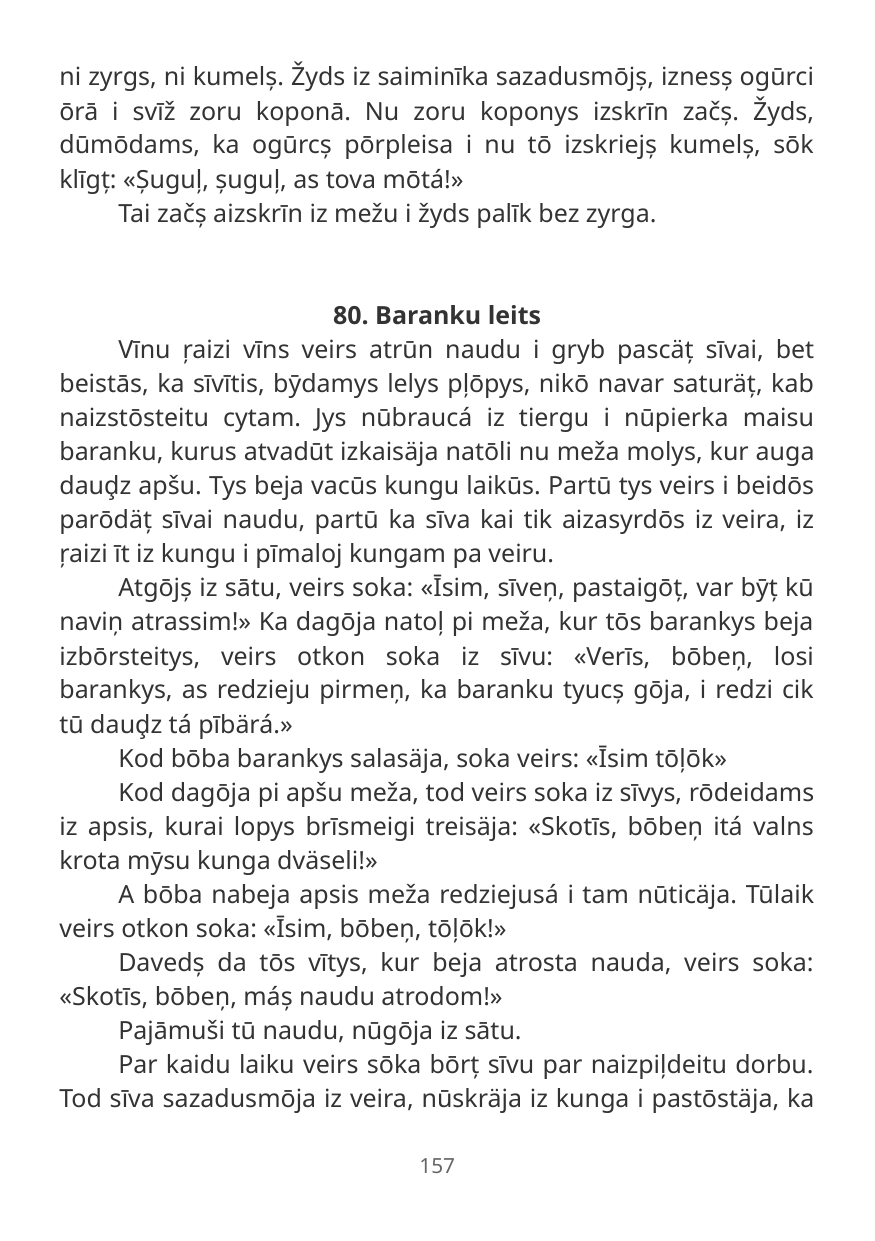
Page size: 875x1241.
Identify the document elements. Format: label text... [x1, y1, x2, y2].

text 80. Baranku leits [59, 297, 815, 332]
text Pajāmuši tū naudu, nūgōja iz sātu. [59, 1013, 815, 1047]
text Davedș da tōs vītys, kur beja atrosta nauda, veirs soka: «Skotīs, bōbeņ, máș naudu atrodom!» [59, 945, 815, 1013]
text A bōba nabeja apsis meža redziejusá i tam nūticäja. Tūlaik veirs otkon soka: «Īsim, bōbeņ, tōļōk!» [59, 877, 815, 945]
text Par kaidu laiku veirs sōka bōrț sīvu par naizpiļdeitu dorbu. Tod sīva sazadusmōja iz veira, nūskräja iz kunga i pastōstäja, ka [59, 1047, 815, 1115]
text Atgōjș iz sātu, veirs soka: «Īsim, sīveņ, pastaigōț, var bȳț kū naviņ atrassim!» Ka dagōja natoļ pi meža, kur tōs barankys beja izbōrsteitys, veirs otkon soka iz sīvu: «Verīs, bōbeņ, losi barankys, as redzieju pirmeņ, ka baranku tyucș gōja, i redzi cik tū dauḑz tá pībärá.» [59, 570, 815, 740]
text Kod bōba barankys salasäja, soka veirs: «Īsim tōļōk» [59, 740, 815, 774]
text Tai začș aizskrīn iz mežu i žyds palīk bez zyrga. [59, 195, 815, 229]
text Kod dagōja pi apšu meža, tod veirs soka iz sīvys, rōdeidams iz apsis, kurai lopys brīsmeigi treisäja: «Skotīs, bōbeņ itá valns krota mȳsu kunga dväseli!» [59, 774, 815, 877]
text ni zyrgs, ni kumelș. Žyds iz saiminīka sazadusmōjș, iznesș ogūrci ōrā i svīž zoru koponā. Nu zoru koponys izskrīn začș. Žyds, dūmōdams, ka ogūrcș pōrpleisa i nu tō izskriejș kumelș, sōk klīgț: «Șuguļ, șuguļ, as tova mōtá!» [59, 59, 815, 195]
text Vīnu ŗaizi vīns veirs atrūn naudu i gryb pascäț sīvai, bet beistās, ka sīvītis, bȳdamys lelys pļōpys, nikō navar saturäț, kab naizstōsteitu cytam. Jys nūbraucá iz tiergu i nūpierka maisu baranku, kurus atvadūt izkaisäja natōli nu meža molys, kur auga dauḑz apšu. Tys beja vacūs kungu laikūs. Partū tys veirs i beidōs parōdäț sīvai naudu, partū ka sīva kai tik aizasyrdōs iz veira, iz ŗaizi īt iz kungu i pīmaloj kungam pa veiru. [59, 332, 815, 570]
